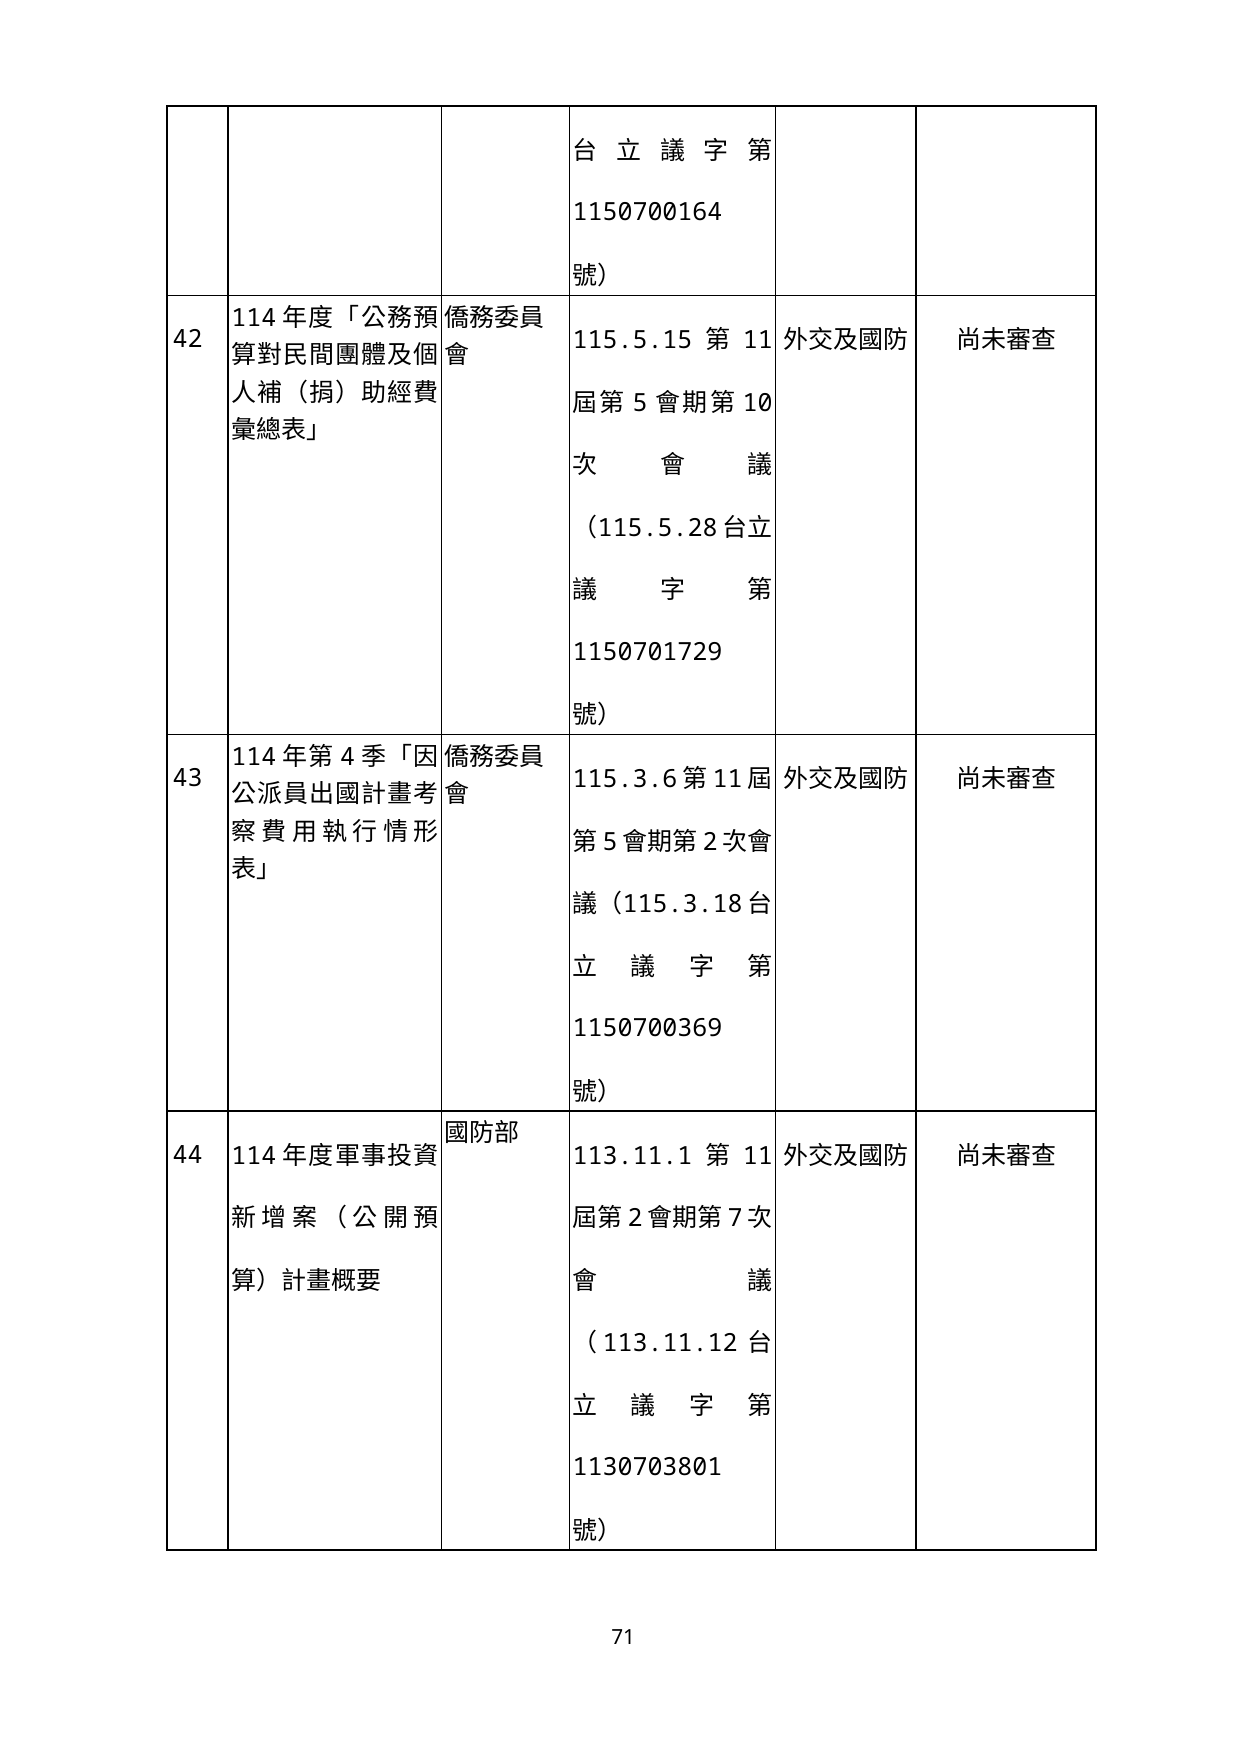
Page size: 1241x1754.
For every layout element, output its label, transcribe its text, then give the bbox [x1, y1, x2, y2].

table_cell [917, 107, 1095, 294]
table_cell 114年度「公務預算對民間團體及個人補（捐）助經費彙總表」 [229, 296, 441, 733]
table_cell 115.5.15第11屆第5會期第10次會議（115.5.28台立議字第1150701729號） [570, 296, 775, 733]
table_cell [168, 296, 227, 733]
table_cell [442, 107, 569, 294]
table_cell 114年度軍事投資新增案（公開預算）計畫概要 [229, 1112, 441, 1549]
table_cell [168, 1112, 227, 1549]
table_cell 外交及國防 [776, 1112, 915, 1549]
table_cell 外交及國防 [776, 296, 915, 733]
table_cell [168, 735, 227, 1110]
table_cell 尚未審查 [917, 296, 1095, 733]
table_cell 台立議字第1150700164號） [570, 107, 775, 294]
table_cell 國防部 [442, 1112, 569, 1549]
table_cell 外交及國防 [776, 735, 915, 1110]
table_cell 尚未審查 [917, 1112, 1095, 1549]
table_cell [776, 107, 915, 294]
table_cell 115.3.6第11屆第5會期第2次會議（115.3.18台立議字第1150700369號） [570, 735, 775, 1110]
table_cell 114年第4季「因公派員出國計畫考察費用執行情形表」 [229, 735, 441, 1110]
table_cell 尚未審查 [917, 735, 1095, 1110]
table_cell 113.11.1第11屆第2會期第7次會議（113.11.12台立議字第1130703801號） [570, 1112, 775, 1549]
table_cell [229, 107, 441, 294]
table_cell 僑務委員會 [442, 735, 569, 1110]
table_cell [168, 107, 227, 294]
table_cell 僑務委員會 [442, 296, 569, 733]
